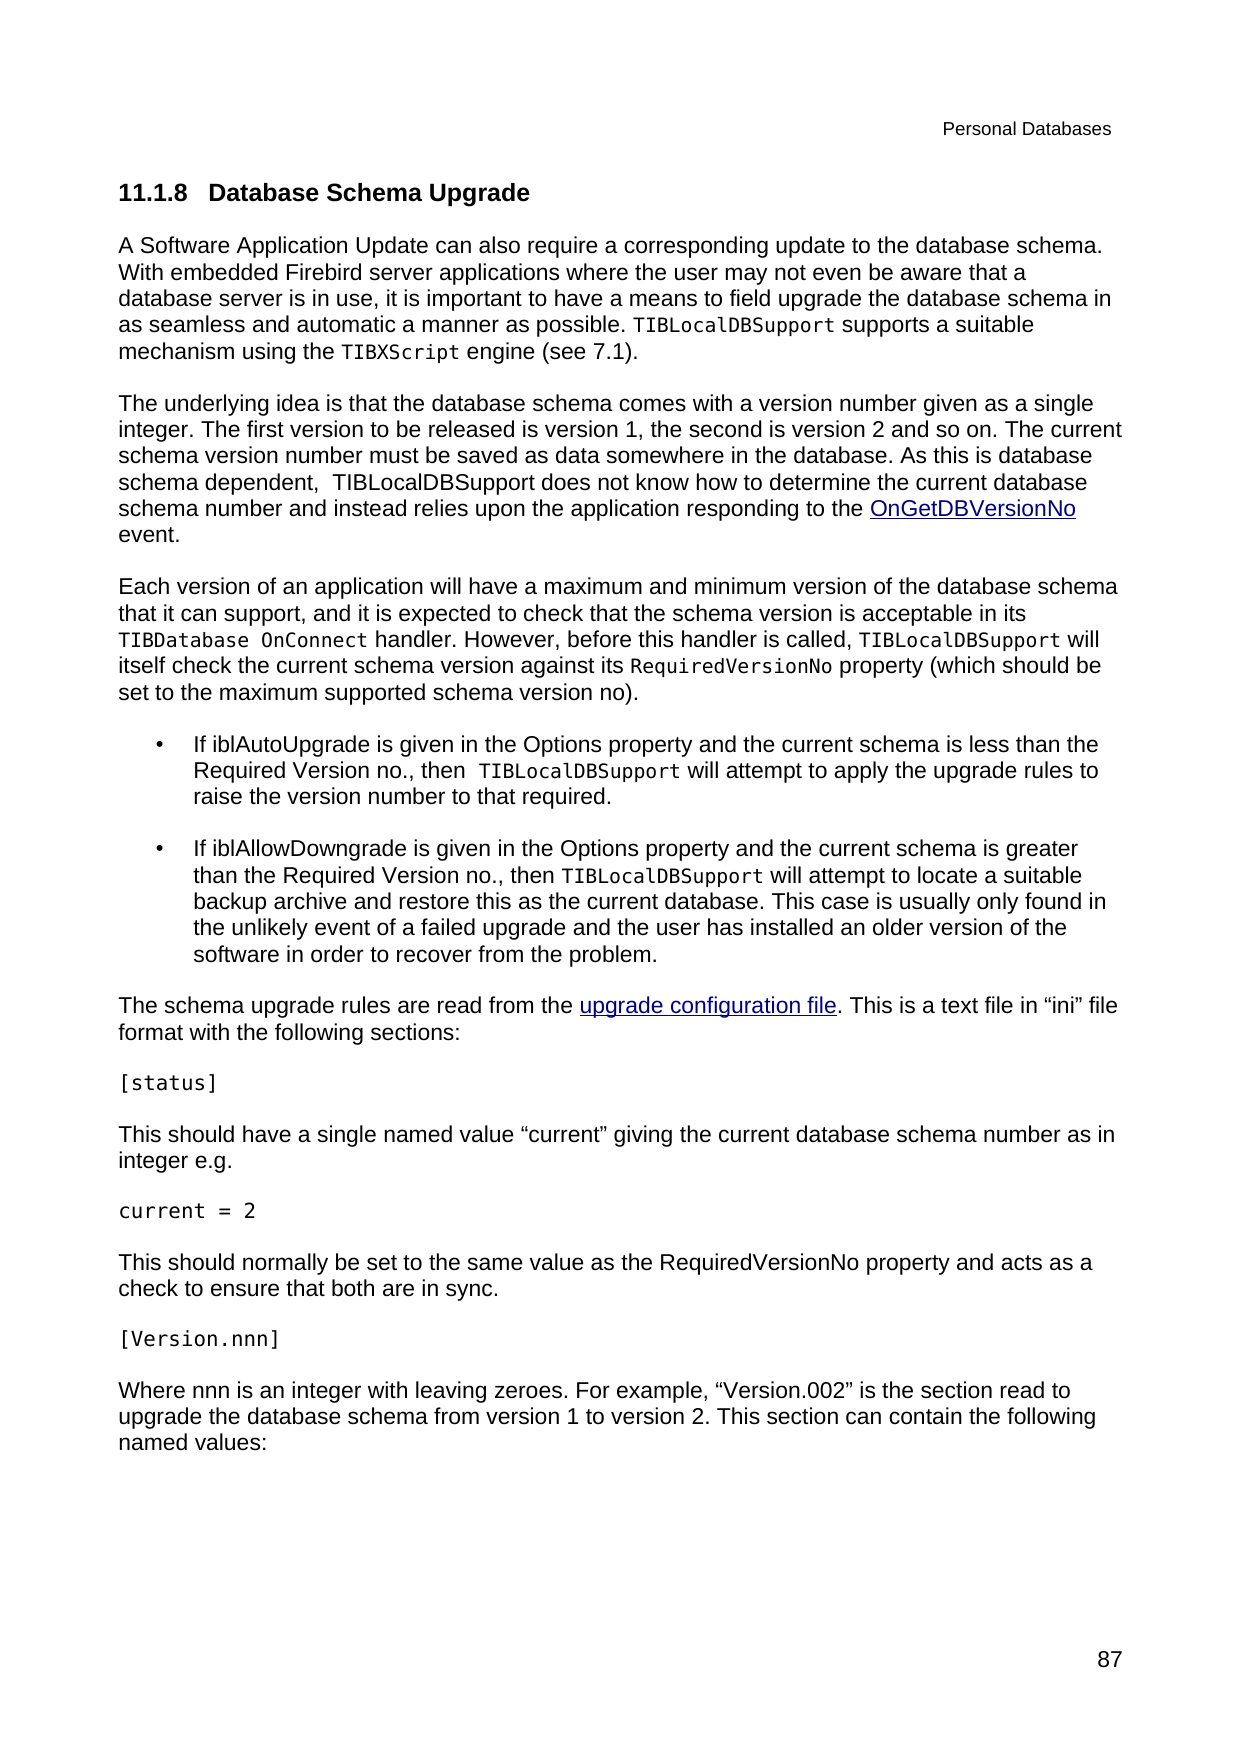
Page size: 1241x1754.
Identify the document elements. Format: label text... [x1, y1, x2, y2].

text [Version.nnn] [118, 1327, 1122, 1351]
text A Software Application Update can also require a corresponding update to the database schema. With embedded Firebird server applications where the user may not even be aware that a database server is in use, it is important to have a means to field upgrade the database schema in as seamless and automatic a manner as possible. TIBLocalDBSupport supports a suitable mechanism using the TIBXScript engine (see 7.1). [118, 232, 1122, 364]
text The schema upgrade rules are read from the upgrade configuration file. This is a text file in “ini” file format with the following sections: [118, 992, 1122, 1045]
text This should have a single named value “current” giving the current database schema number as in integer e.g. [118, 1121, 1122, 1173]
text The underlying idea is that the database schema comes with a version number given as a single integer. The first version to be released is version 1, the second is version 2 and so on. The current schema version number must be saved as data somewhere in the database. As this is database schema dependent, TIBLocalDBSupport does not know how to determine the current database schema number and instead relies upon the application responding to the OnGetDBVersionNo event. [118, 390, 1122, 548]
list If iblAutoUpgrade is given in the Options property and the current schema is less than the Required Version no., then TIBLocalDBSupport will attempt to apply the upgrade rules to raise the version number to that required. [156, 731, 1122, 810]
text [status] [118, 1071, 1122, 1095]
text current = 2 [118, 1199, 1122, 1223]
subtitle Database Schema Upgrade [118, 178, 1122, 207]
text Where nnn is an integer with leaving zeroes. For example, “Version.002” is the section read to upgrade the database schema from version 1 to version 2. This section can contain the following named values: [118, 1377, 1122, 1456]
list If iblAllowDowngrade is given in the Options property and the current schema is greater than the Required Version no., then TIBLocalDBSupport will attempt to locate a suitable backup archive and restore this as the current database. This case is usually only found in the unlikely event of a failed upgrade and the user has installed an older version of the software in order to recover from the problem. [156, 835, 1122, 967]
text Each version of an application will have a maximum and minimum version of the database schema that it can support, and it is expected to check that the schema version is acceptable in its TIBDatabase OnConnect handler. However, before this handler is called, TIBLocalDBSupport will itself check the current schema version against its RequiredVersionNo property (which should be set to the maximum supported schema version no). [118, 573, 1122, 705]
text This should normally be set to the same value as the RequiredVersionNo property and acts as a check to ensure that both are in sync. [118, 1248, 1122, 1301]
